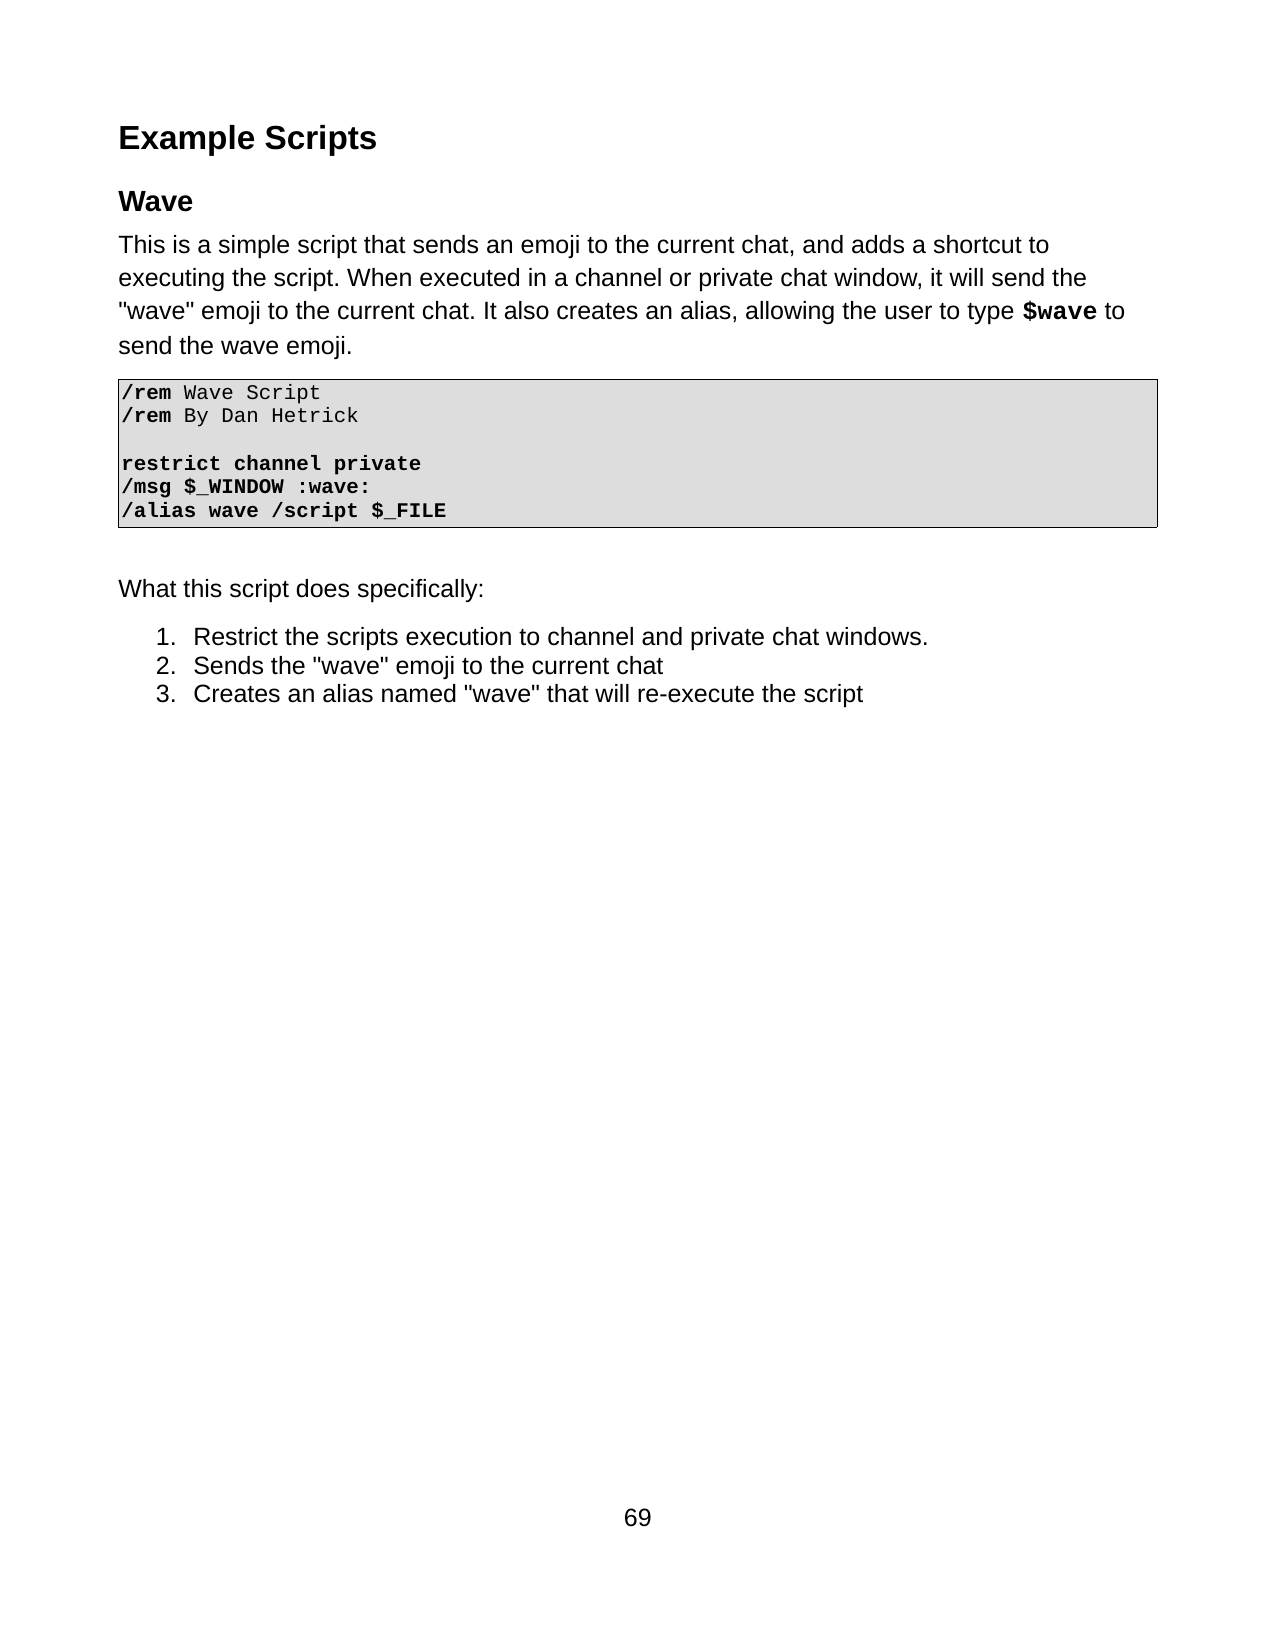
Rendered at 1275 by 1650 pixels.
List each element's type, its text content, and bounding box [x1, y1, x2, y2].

text What this script does specifically: [118, 574, 1157, 603]
text This is a simple script that sends an emoji to the current chat, and adds a shortcut to executing the script. When executed in a channel or private chat window, it will send the "wave" emoji to the current chat. It also creates an alias, allowing the user to type $wave to send the wave emoji. [118, 230, 1157, 360]
table_header /rem Wave Script /rem By Dan Hetrick restrict channel private /msg $_WINDOW :wave: /alias wave /script $_FILE [119, 380, 1157, 527]
list Restrict the scripts execution to channel and private chat windows. [156, 622, 1157, 651]
subtitle Example Scripts [118, 118, 1157, 157]
subtitle Wave [118, 184, 1157, 217]
list Creates an alias named "wave" that will re-execute the script [156, 679, 1157, 708]
list Sends the "wave" emoji to the current chat [156, 651, 1157, 679]
